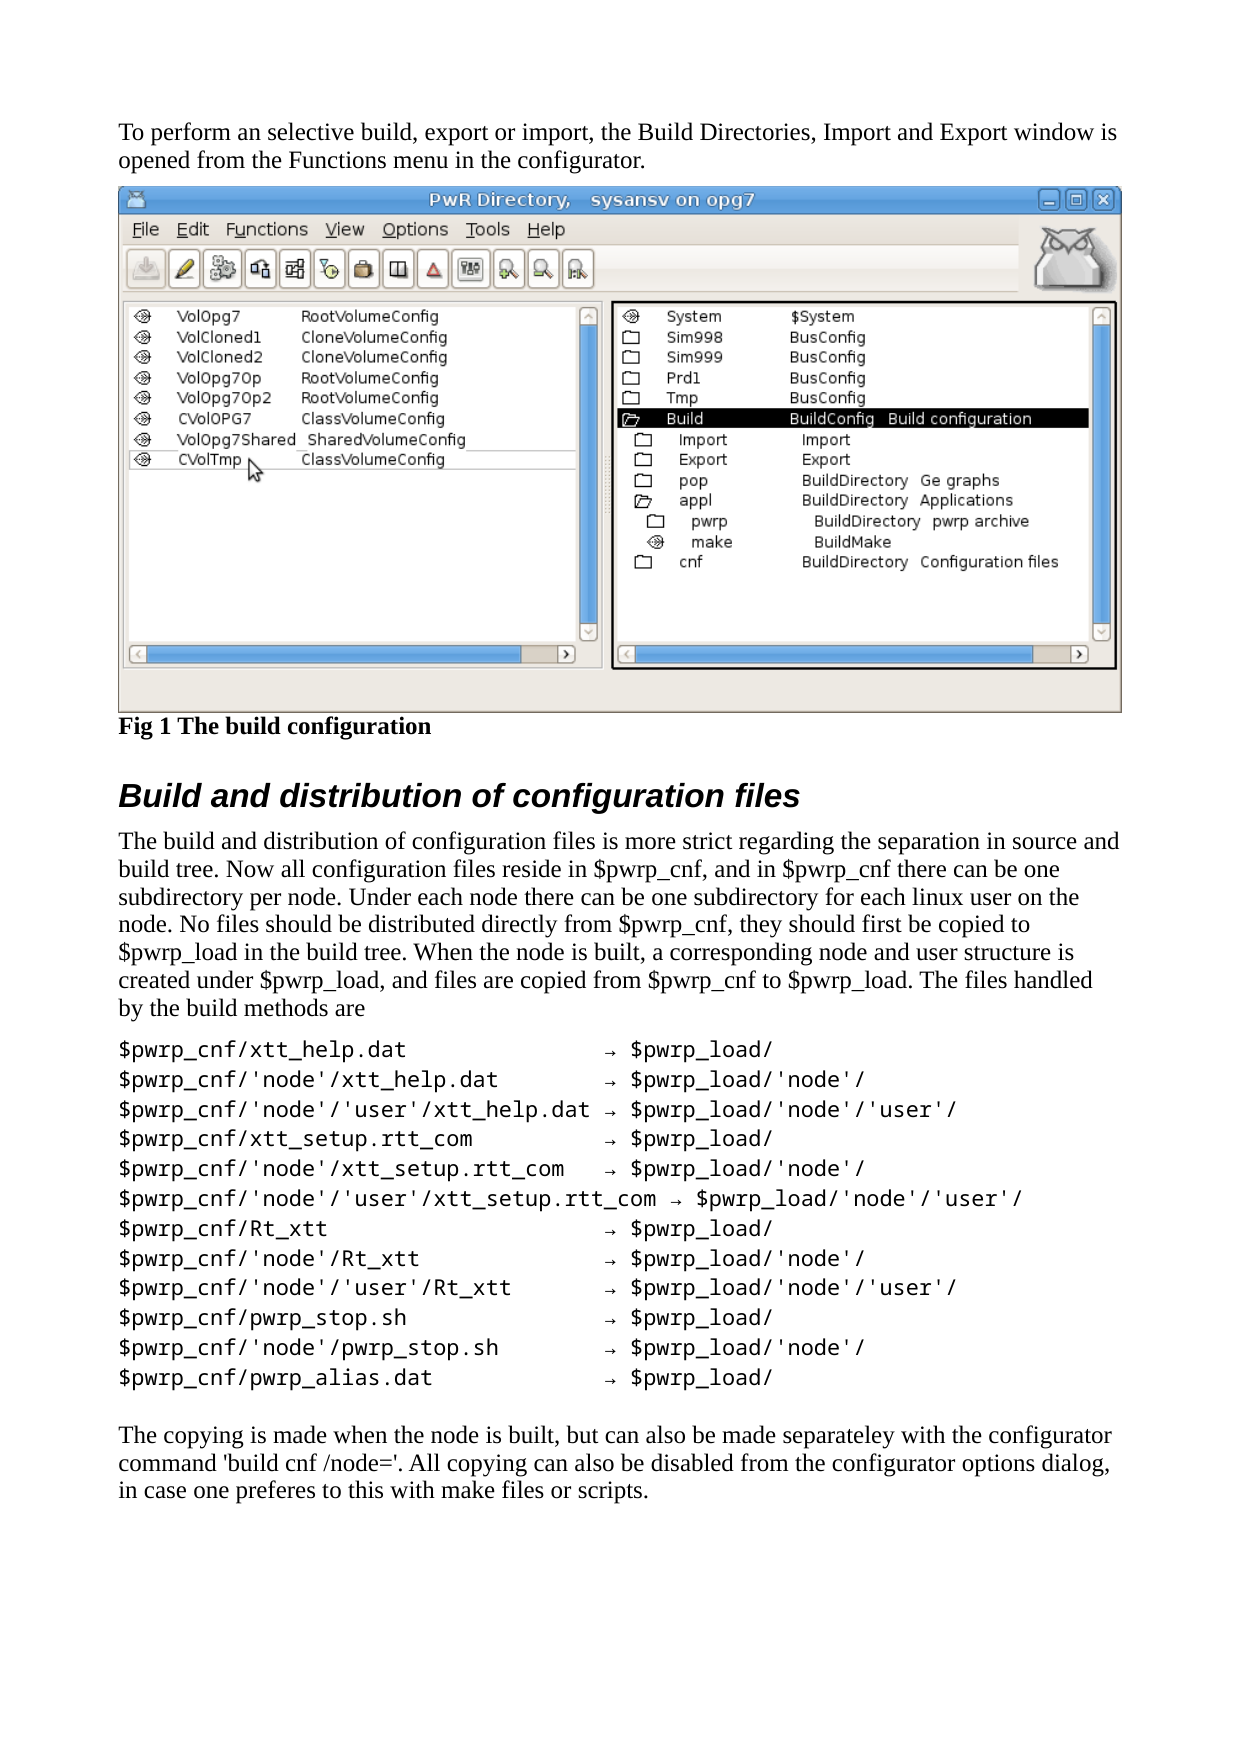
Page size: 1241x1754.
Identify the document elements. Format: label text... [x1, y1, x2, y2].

text $pwrp_cnf/'node'/'user'/xtt_help.dat → $pwrp_load/'node'/'user'/ [118, 1093, 1122, 1123]
text $pwrp_cnf/pwrp_stop.sh → $pwrp_load/ [118, 1302, 1122, 1332]
text The copying is made when the node is built, but can also be made separateley with the configurator command 'build cnf /node='. All copying can also be disabled from the configurator options dialog, in case one preferes to this with make files or scripts. [118, 1421, 1122, 1504]
text $pwrp_cnf/xtt_setup.rtt_com → $pwrp_load/ [118, 1123, 1122, 1153]
text To perform an selective build, export or import, the Build Directories, Import and Export window is opened from the Functions menu in the configurator. [118, 118, 1122, 173]
text Fig 1 The build configuration [118, 713, 1122, 740]
subtitle Build and distribution of configuration files [118, 778, 1122, 815]
text $pwrp_cnf/'node'/'user'/xtt_setup.rtt_com → $pwrp_load/'node'/'user'/ [118, 1183, 1122, 1213]
text $pwrp_cnf/'node'/'user'/Rt_xtt → $pwrp_load/'node'/'user'/ [118, 1272, 1122, 1302]
text $pwrp_cnf/'node'/Rt_xtt → $pwrp_load/'node'/ [118, 1242, 1122, 1272]
text $pwrp_cnf/'node'/xtt_setup.rtt_com → $pwrp_load/'node'/ [118, 1153, 1122, 1183]
text $pwrp_cnf/Rt_xtt → $pwrp_load/ [118, 1213, 1122, 1242]
text The build and distribution of configuration files is more strict regarding the separation in source and build tree. Now all configuration files reside in $pwrp_cnf, and in $pwrp_cnf there can be one subdirectory per node. Under each node there can be one subdirectory for each linux user on the node. No files should be distributed directly from $pwrp_cnf, they should first be copied to $pwrp_load in the build tree. When the node is built, a corresponding node and user structure is created under $pwrp_load, and files are copied from $pwrp_cnf to $pwrp_load. The files handled by the build methods are [118, 827, 1122, 1021]
text $pwrp_cnf/xtt_help.dat → $pwrp_load/ [118, 1034, 1122, 1064]
text $pwrp_cnf/'node'/pwrp_stop.sh → $pwrp_load/'node'/ [118, 1332, 1122, 1362]
text $pwrp_cnf/'node'/xtt_help.dat → $pwrp_load/'node'/ [118, 1064, 1122, 1093]
picture [118, 186, 1122, 713]
text $pwrp_cnf/pwrp_alias.dat → $pwrp_load/ [118, 1362, 1122, 1391]
